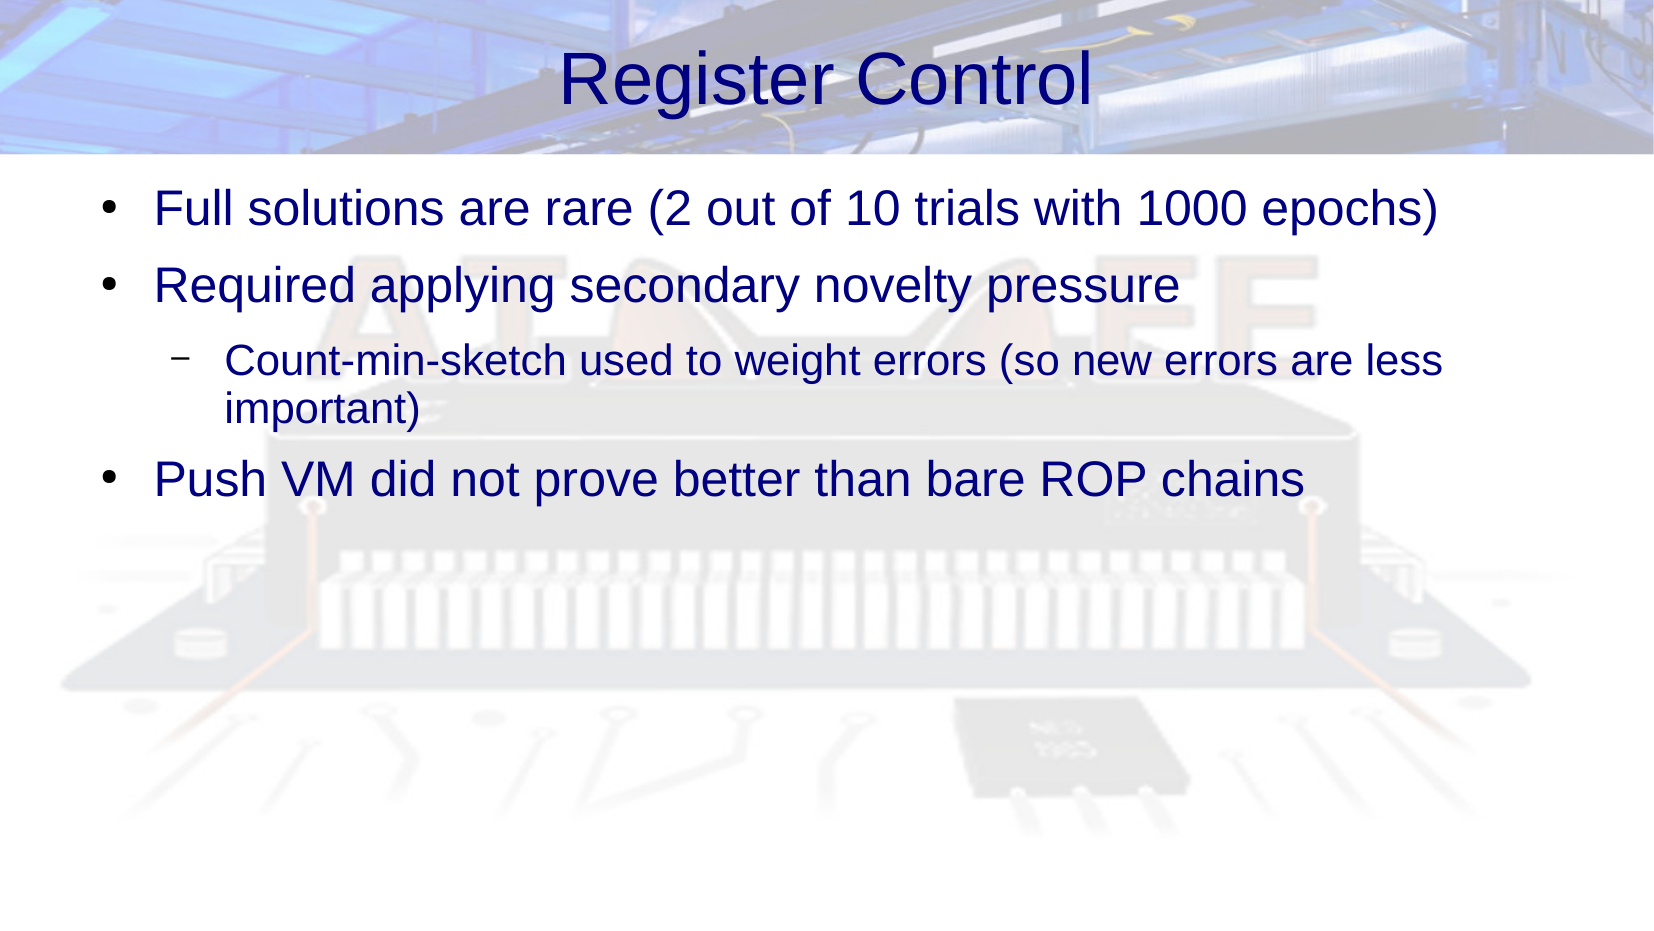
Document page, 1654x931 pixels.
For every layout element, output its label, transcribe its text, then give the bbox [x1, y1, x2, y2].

list Full solutions are rare (2 out of 10 trials with 1000 epochs) Required applying secondary novelty pressure Count-min-sketch used to weight errors (so new errors are less important) Push VM did not prove better than bare ROP chains [82, 180, 1538, 811]
picture [0, 0, 1654, 931]
title Register Control [82, 37, 1571, 121]
